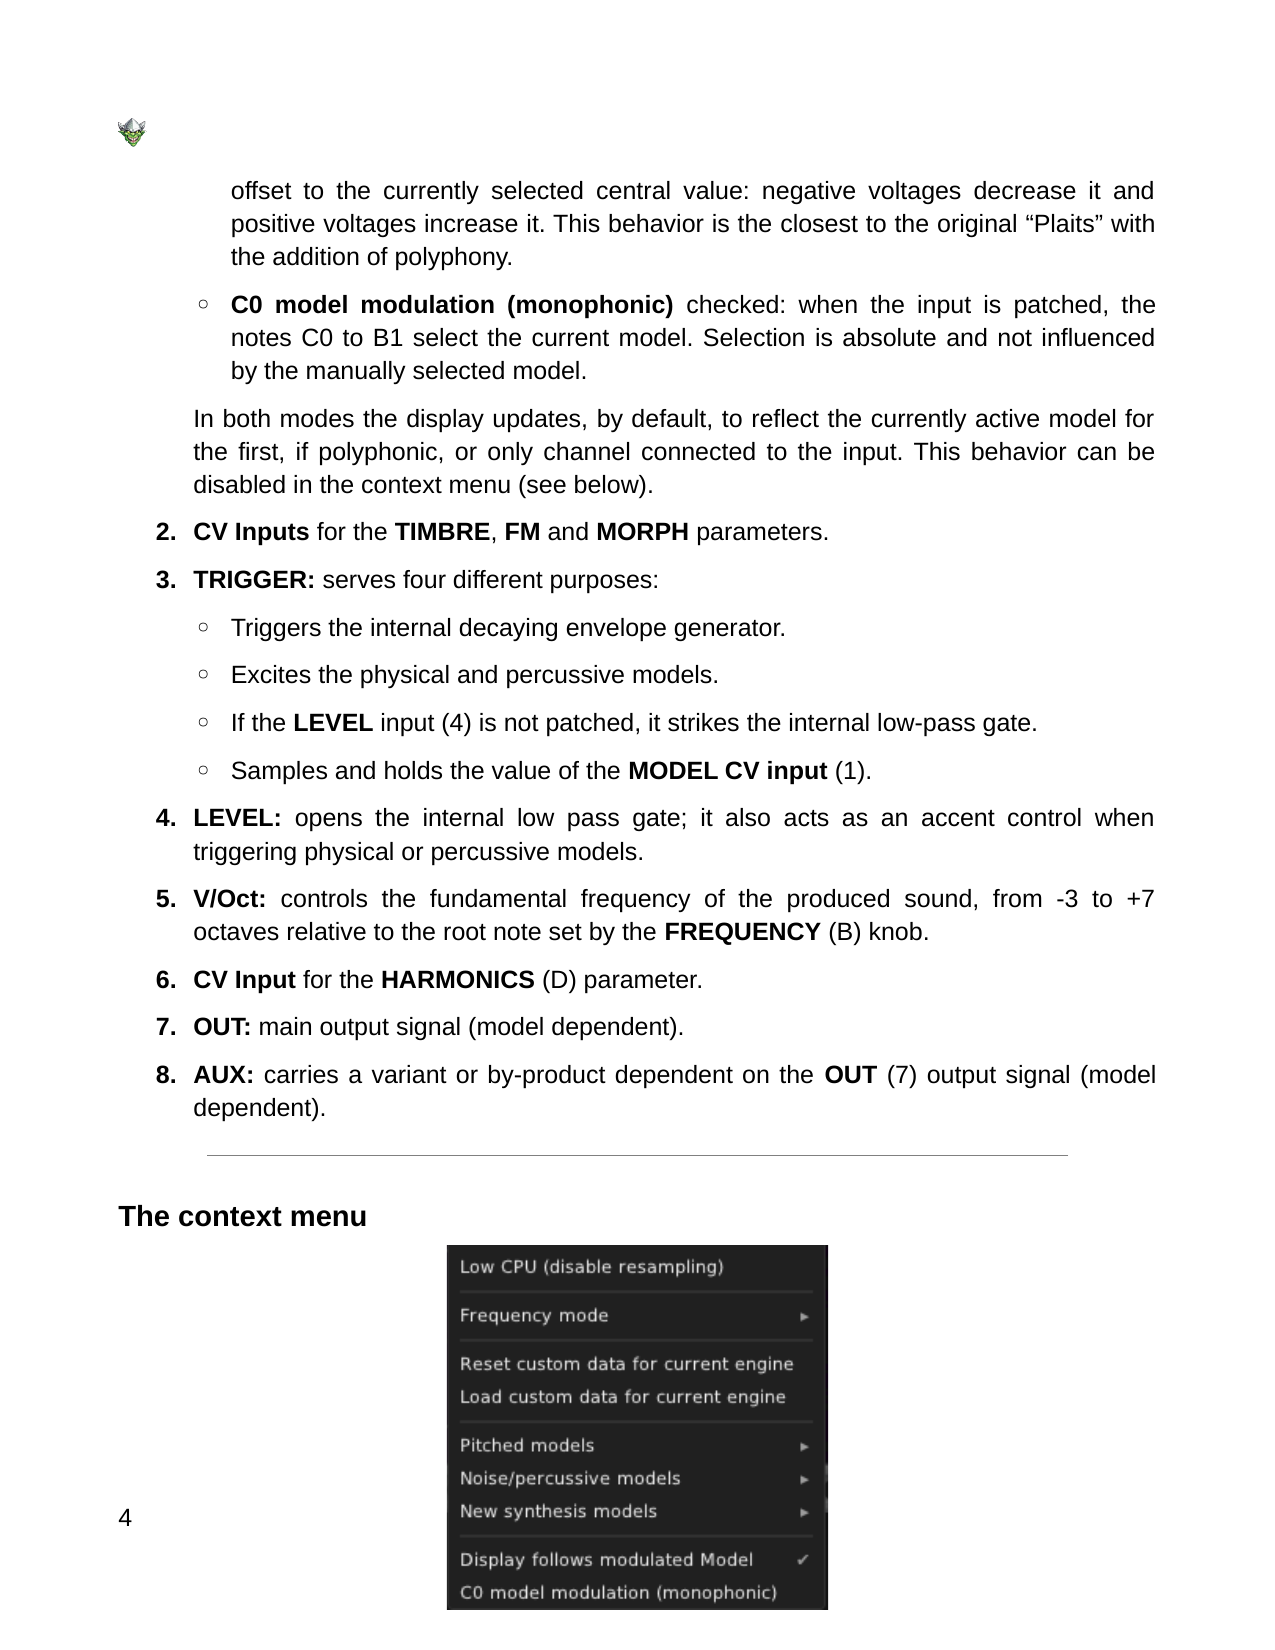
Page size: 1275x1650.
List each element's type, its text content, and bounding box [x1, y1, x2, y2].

list offset to the currently selected central value: negative voltages decrease it and positive voltages increase it. This behavior is the closest to the original “Plaits” with the addition of polyphony. [193, 176, 1157, 271]
list In both modes the display updates, by default, to reflect the currently active model for the first, if polyphonic, or only channel connected to the input. This behavior can be disabled in the context menu (see below). [156, 404, 1157, 498]
list V/Oct: controls the fundamental frequency of the produced sound, from -3 to +7 octaves relative to the root note set by the FREQUENCY (B) knob. [156, 884, 1157, 946]
list LEVEL: opens the internal low pass gate; it also acts as an accent control when triggering physical or percussive models. [156, 803, 1157, 865]
list Samples and holds the value of the MODEL CV input (1). [193, 756, 1157, 784]
list CV Inputs for the TIMBRE, FM and MORPH parameters. [156, 517, 1157, 546]
list Excites the physical and percussive models. [193, 660, 1157, 689]
picture [446, 1245, 829, 1610]
list If the LEVEL input (4) is not patched, it strikes the internal low-pass gate. [193, 708, 1157, 737]
list OUT: main output signal (model dependent). [156, 1012, 1157, 1041]
list Triggers the internal decaying envelope generator. [193, 613, 1157, 641]
list AUX: carries a variant or by-product dependent on the OUT (7) output signal (model dependent). [156, 1060, 1157, 1122]
list CV Input for the HARMONICS (D) parameter. [156, 965, 1157, 993]
list C0 model modulation (monophonic) checked: when the input is patched, the notes C0 to B1 select the current model. Selection is absolute and not influenced by the manually selected model. [193, 290, 1157, 385]
subtitle The context menu [118, 1199, 1157, 1233]
list TRIGGER: serves four different purposes: [156, 565, 1157, 594]
